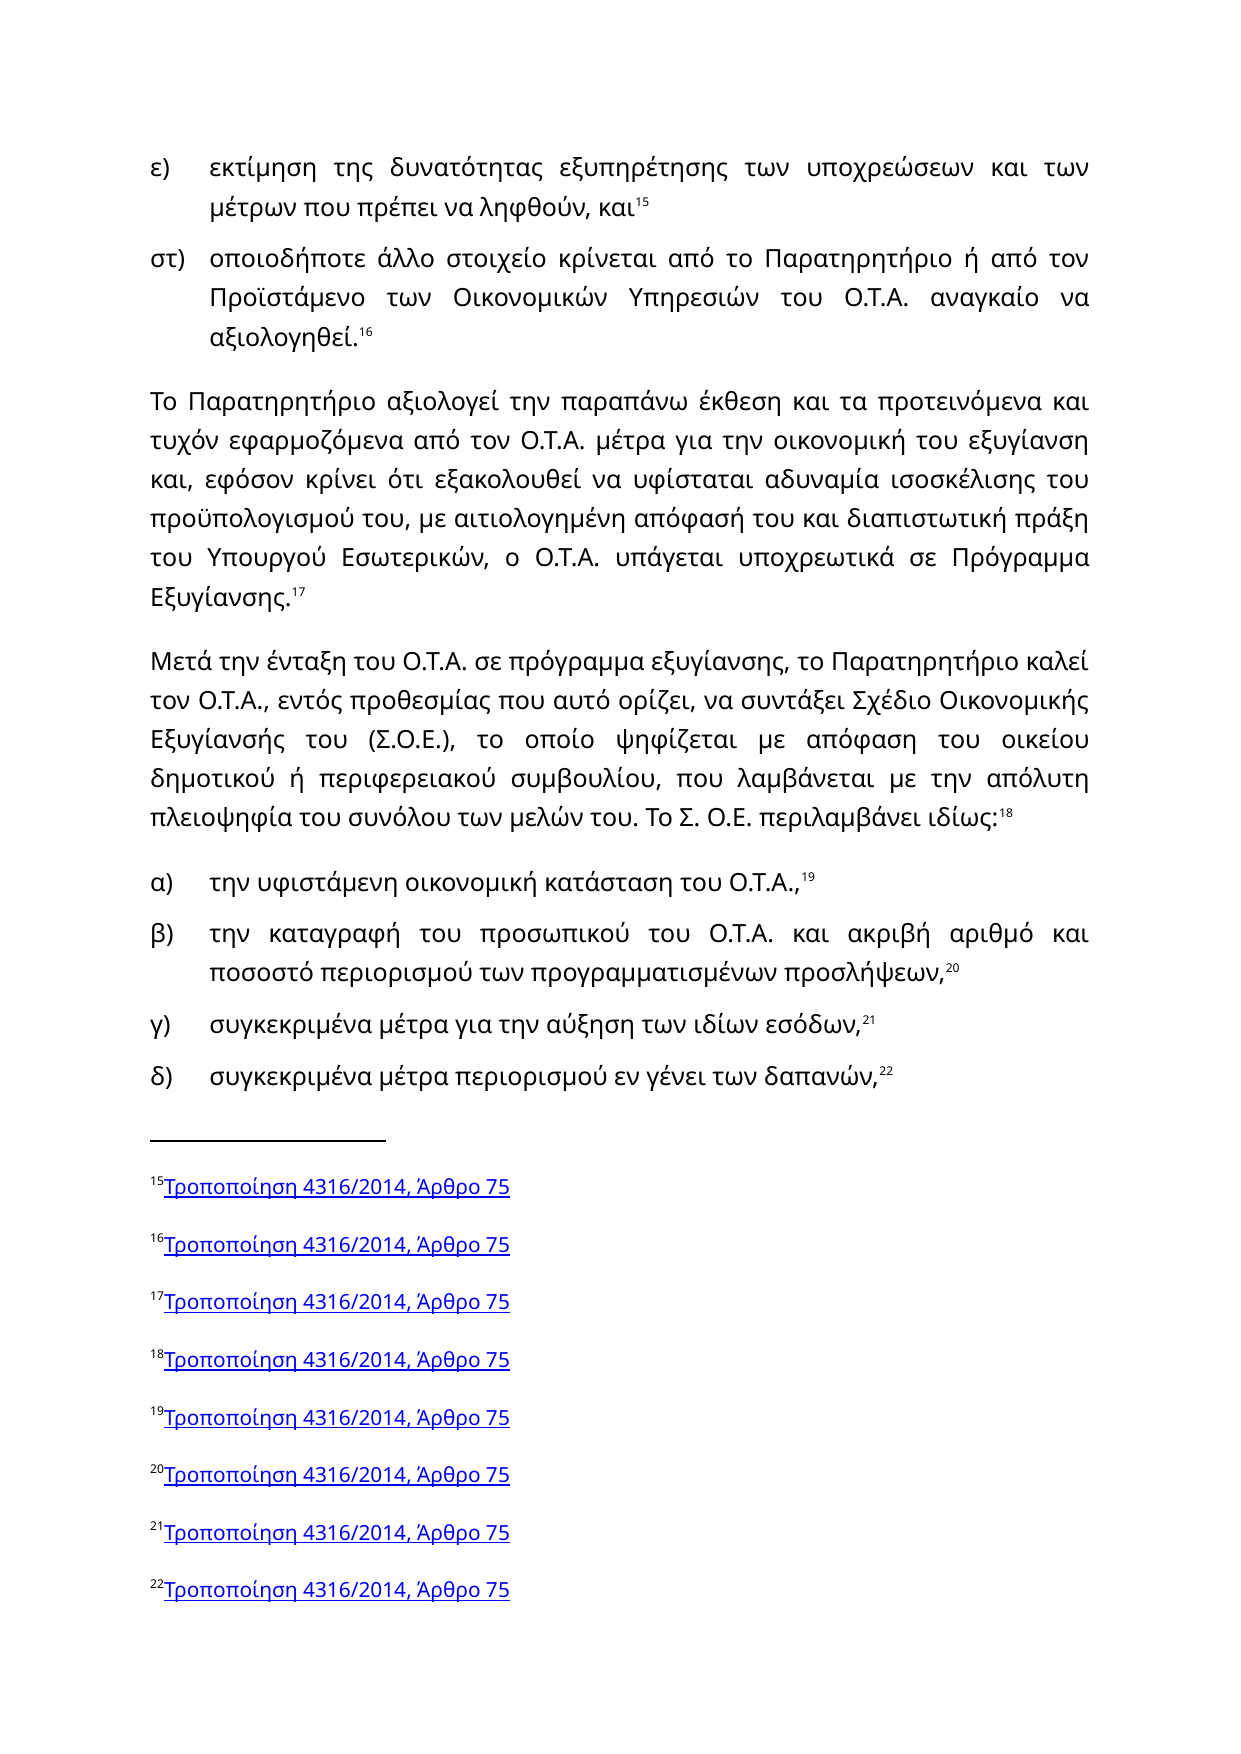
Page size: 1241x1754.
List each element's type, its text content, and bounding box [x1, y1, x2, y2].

list γ) συγκεκριμένα μέτρα για την αύξηση των ιδίων εσόδων, [150, 1007, 1090, 1041]
text Τροποποίηση 4316/2014, Άρθρο 75 [150, 1576, 1090, 1604]
text Το Παρατηρητήριο αξιολογεί την παραπάνω έκθεση και τα προτεινόμενα και τυχόν εφαρμοζόμενα από τον Ο.Τ.Α. μέτρα για την οικονομική του εξυγίανση και, εφόσον κρίνει ότι εξακολουθεί να υφίσταται αδυναμία ισοσκέλισης του προϋπολογισμού του, με αιτιολογημένη απόφασή του και διαπιστωτική πράξη του Υπουργού Εσωτερικών, ο Ο.Τ.Α. υπάγεται υποχρεωτικά σε Πρόγραμμα Εξυγίανσης. [150, 383, 1090, 613]
list δ) συγκεκριμένα μέτρα περιορισμού εν γένει των δαπανών, [150, 1058, 1090, 1092]
text Τροποποίηση 4316/2014, Άρθρο 75 [150, 1518, 1090, 1546]
list α) την υφιστάμενη οικονομική κατάσταση του Ο.Τ.Α., [150, 864, 1090, 898]
text Τροποποίηση 4316/2014, Άρθρο 75 [150, 1172, 1090, 1201]
list στ) οποιοδήποτε άλλο στοιχείο κρίνεται από το Παρατηρητήριο ή από τον Προϊστάμενο των Οικονομικών Υπηρεσιών του Ο.Τ.Α. αναγκαίο να αξιολογηθεί. [150, 241, 1090, 353]
text Τροποποίηση 4316/2014, Άρθρο 75 [150, 1287, 1090, 1316]
list β) την καταγραφή του προσωπικού του Ο.Τ.Α. και ακριβή αριθμό και ποσοστό περιορισμού των προγραμματισμένων προσλήψεων, [150, 916, 1090, 989]
text Τροποποίηση 4316/2014, Άρθρο 75 [150, 1460, 1090, 1489]
list ε) εκτίμηση της δυνατότητας εξυπηρέτησης των υποχρεώσεων και των μέτρων που πρέπει να ληφθούν, και [150, 150, 1090, 223]
text Τροποποίηση 4316/2014, Άρθρο 75 [150, 1403, 1090, 1431]
text Τροποποίηση 4316/2014, Άρθρο 75 [150, 1345, 1090, 1373]
text Τροποποίηση 4316/2014, Άρθρο 75 [150, 1230, 1090, 1258]
text Μετά την ένταξη του Ο.Τ.Α. σε πρόγραμμα εξυγίανσης, το Παρατηρητήριο καλεί τον Ο.Τ.Α., εντός προθεσμίας που αυτό ορίζει, να συντάξει Σχέδιο Οικονομικής Εξυγίανσής του (Σ.Ο.Ε.), το οποίο ψηφίζεται με απόφαση του οικείου δημοτικού ή περιφερειακού συμβουλίου, που λαμβάνεται με την απόλυτη πλειοψηφία του συνόλου των μελών του. Το Σ. Ο.Ε. περιλαμβάνει ιδίως: [150, 643, 1090, 834]
